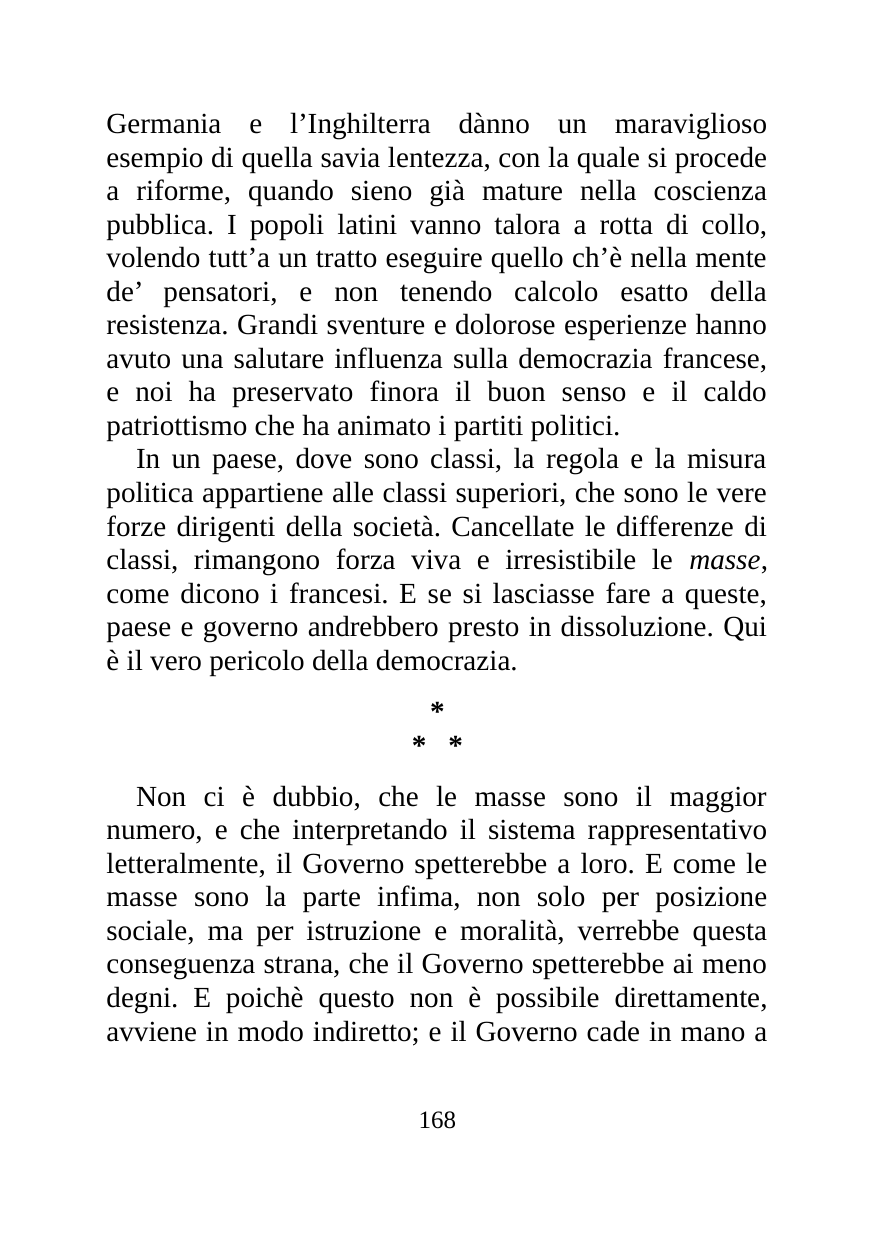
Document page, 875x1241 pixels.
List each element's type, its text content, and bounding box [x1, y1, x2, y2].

text Non ci è dubbio, che le masse sono il maggior numero, e che interpretando il sistema rappresentativo letteralmente, il Governo spetterebbe a loro. E come le masse sono la parte infima, non solo per posizione sociale, ma per istruzione e moralità, verrebbe questa conseguenza strana, che il Governo spetterebbe ai meno degni. E poichè questo non è possibile direttamente, avviene in modo indiretto; e il Governo cade in mano a [106, 779, 768, 1047]
text In un paese, dove sono classi, la regola e la misura politica appartiene alle classi superiori, che sono le vere forze dirigenti della società. Cancellate le differenze di classi, rimangono forza viva e irresistibile le masse, come dicono i francesi. E se si lasciasse fare a queste, paese e governo andrebbero presto in dissoluzione. Qui è il vero pericolo della democrazia. [106, 442, 768, 676]
subtitle * * * [106, 694, 768, 761]
text Germania e l’Inghilterra dànno un maraviglioso esempio di quella savia lentezza, con la quale si procede a riforme, quando sieno già mature nella coscienza pubblica. I popoli latini vanno talora a rotta di collo, volendo tutt’a un tratto eseguire quello ch’è nella mente de’ pensatori, e non tenendo calcolo esatto della resistenza. Grandi sventure e dolorose esperienze hanno avuto una salutare influenza sulla democrazia francese, e noi ha preservato finora il buon senso e il caldo patriottismo che ha animato i partiti politici. [106, 106, 768, 442]
